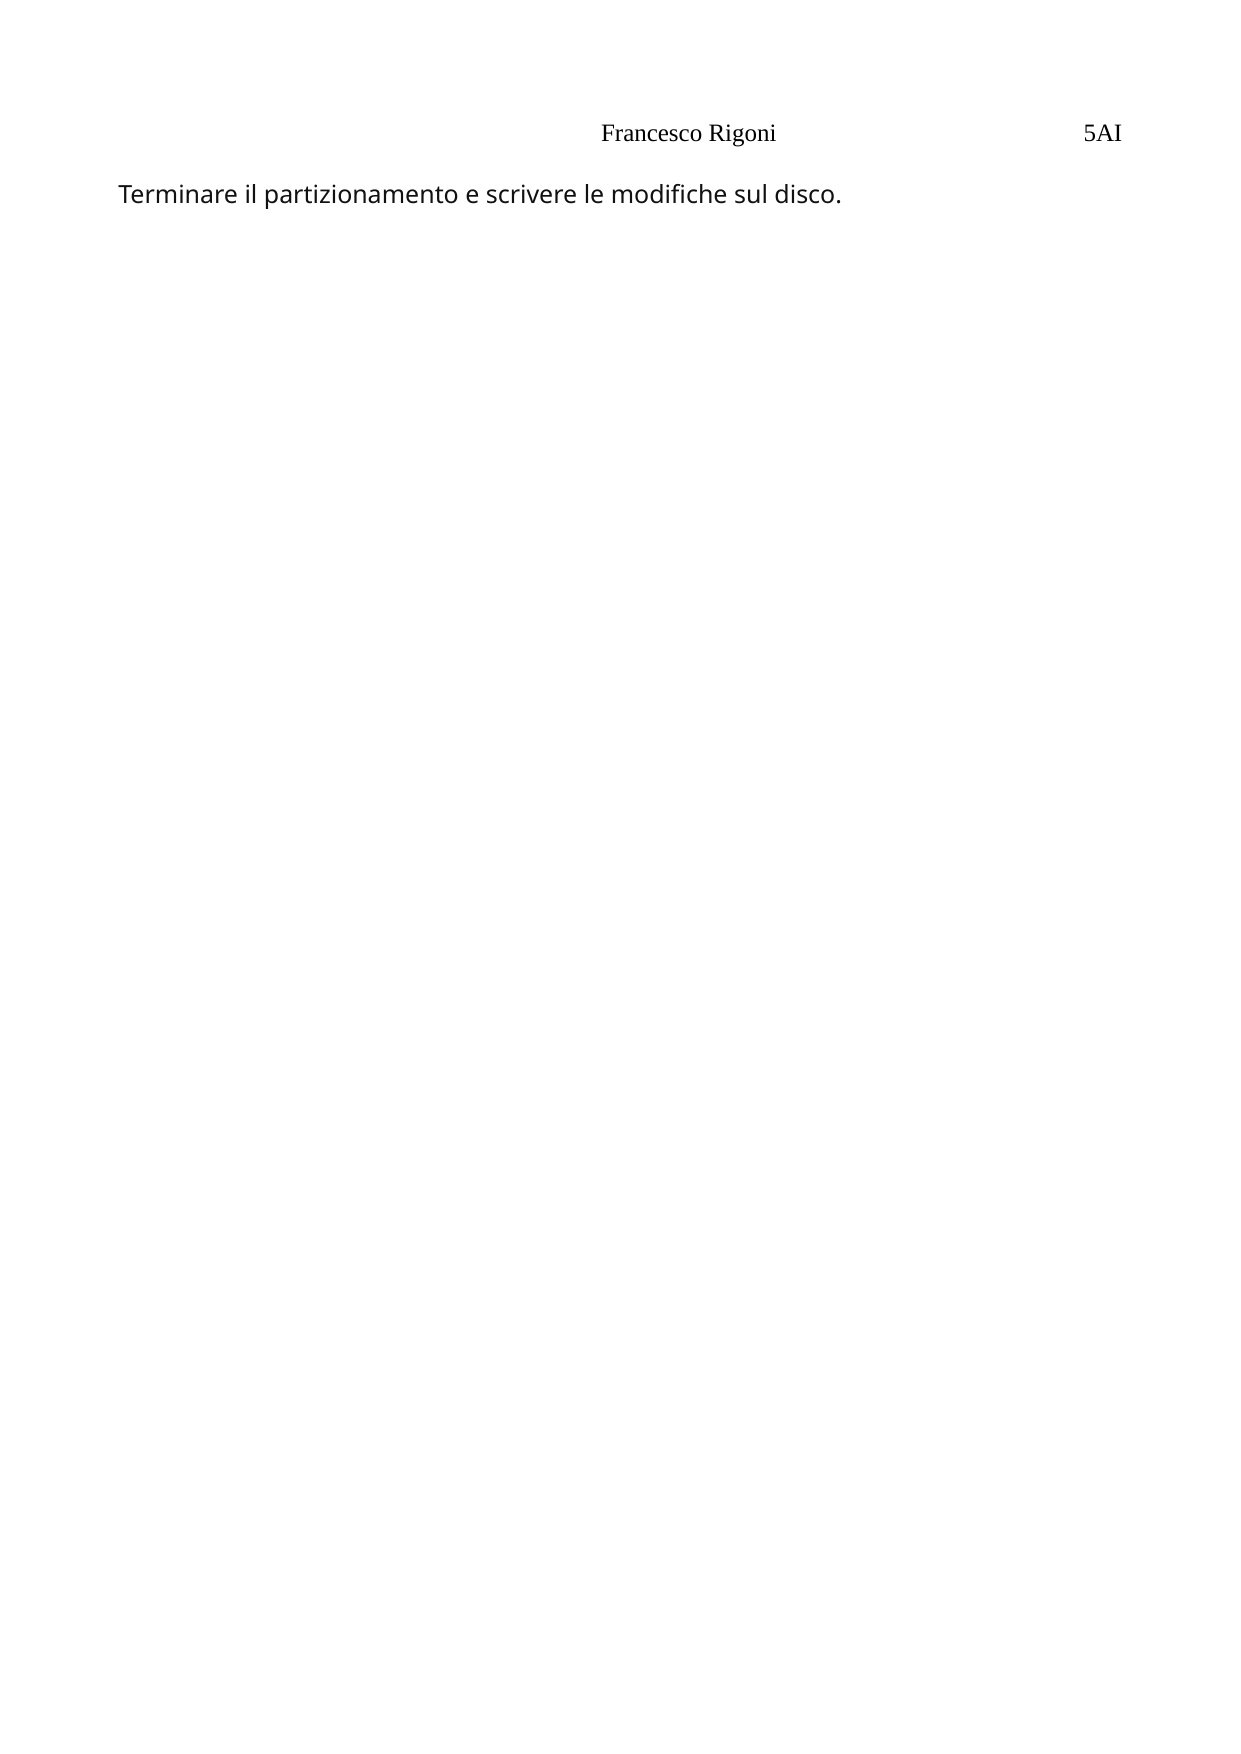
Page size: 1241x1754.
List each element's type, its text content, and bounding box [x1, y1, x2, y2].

text Terminare il partizionamento e scrivere le modifiche sul disco. [118, 176, 1122, 210]
